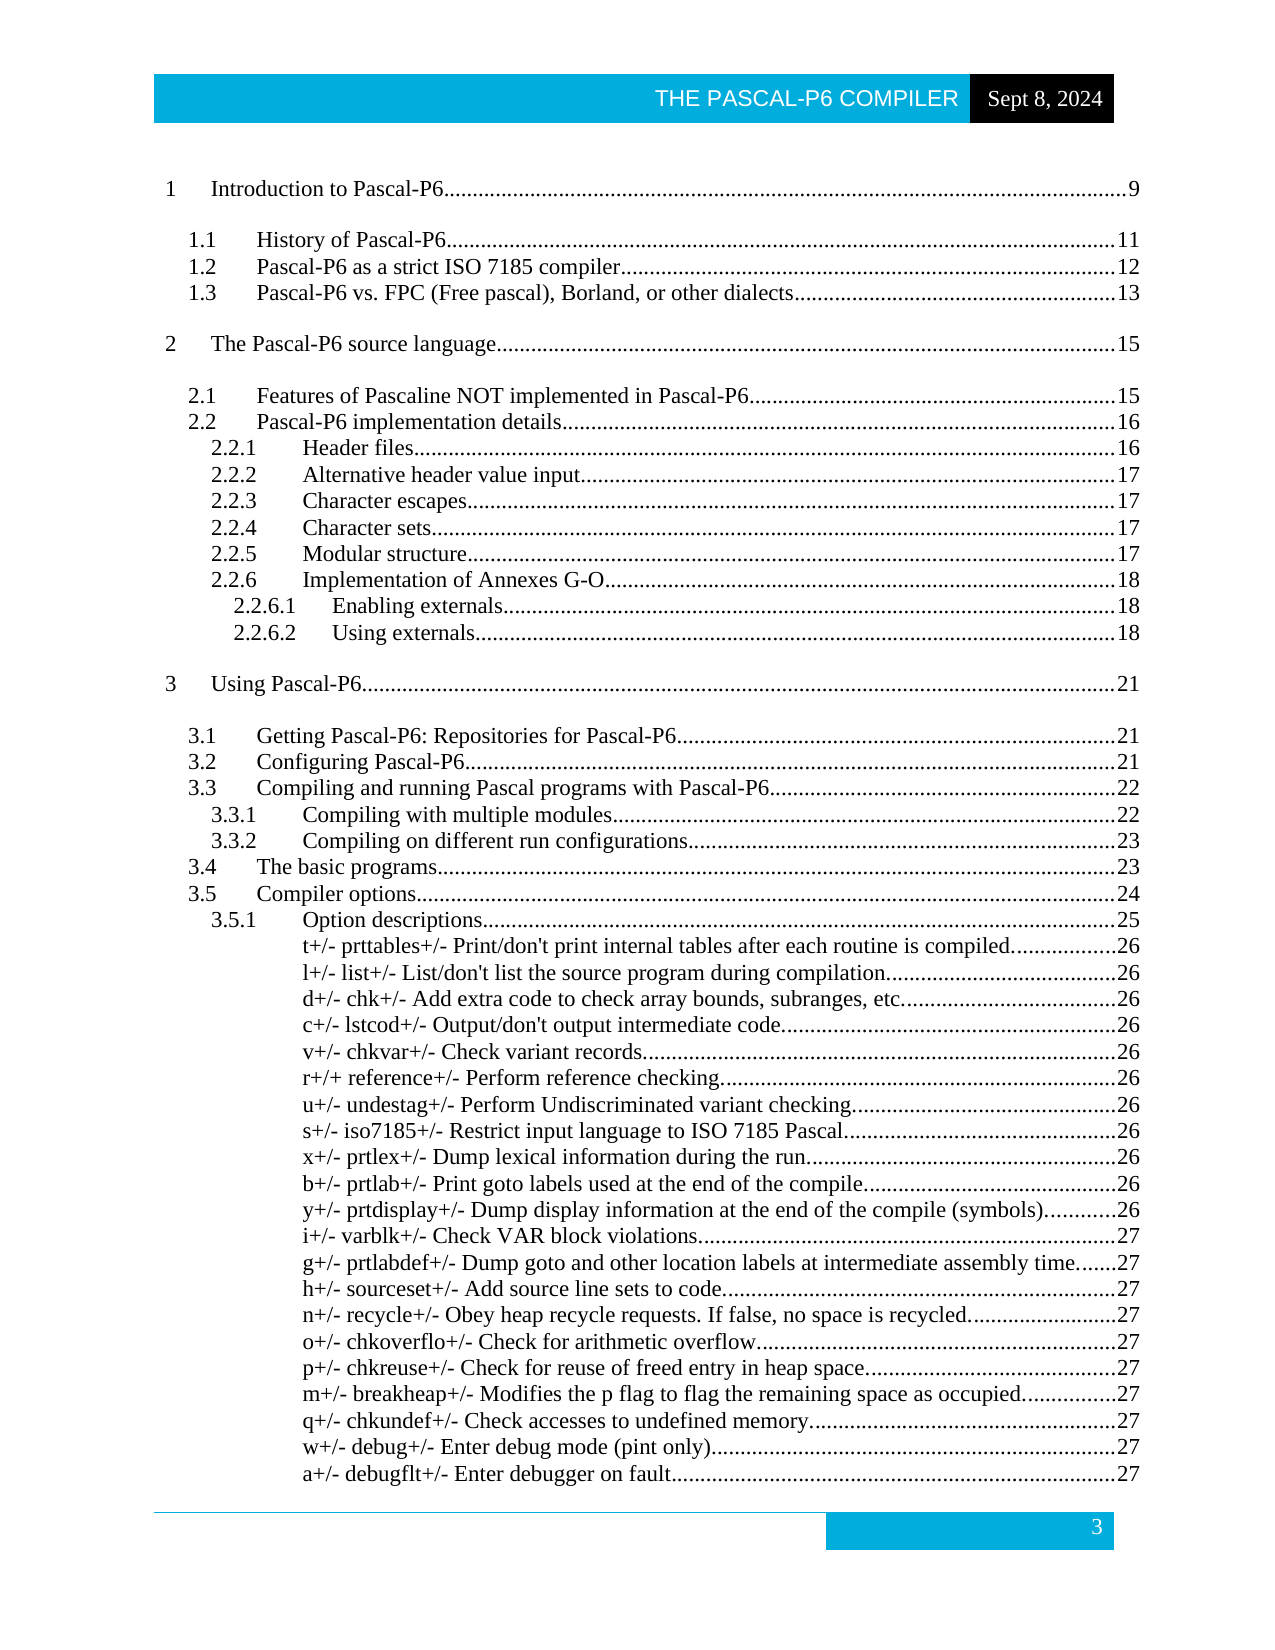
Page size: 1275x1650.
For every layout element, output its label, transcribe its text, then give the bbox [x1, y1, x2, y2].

text m+/- breakheap+/- Modifies the p flag to flag the remaining space as occupied. 27 [211, 1381, 1125, 1407]
text b+/- prtlab+/- Print goto labels used at the end of the compile. 26 [211, 1170, 1125, 1196]
text g+/- prtlabdef+/- Dump goto and other location labels at intermediate assembly time. 27 [211, 1249, 1125, 1275]
text d+/- chk+/- Add extra code to check array bounds, subranges, etc. 26 [211, 985, 1125, 1012]
text r+/+ reference+/- Perform reference checking. 26 [211, 1064, 1125, 1091]
text 2.2.2 Alternative header value input 17 [211, 461, 1125, 487]
text y+/- prtdisplay+/- Dump display information at the end of the compile (symbols). 26 [211, 1196, 1125, 1222]
text i+/- varblk+/- Check VAR block violations. 27 [211, 1222, 1125, 1249]
text 3.3 Compiling and running Pascal programs with Pascal-P6 22 [188, 774, 1125, 801]
text w+/- debug+/- Enter debug mode (pint only). 27 [211, 1433, 1125, 1459]
text 3.4 The basic programs 23 [188, 853, 1125, 880]
text x+/- prtlex+/- Dump lexical information during the run. 26 [211, 1143, 1125, 1170]
text 2.2.6.1 Enabling externals 18 [233, 593, 1125, 619]
text n+/- recycle+/- Obey heap recycle requests. If false, no space is recycled. 27 [211, 1301, 1125, 1328]
text 2.2.1 Header files 16 [211, 434, 1125, 461]
text h+/- sourceset+/- Add source line sets to code. 27 [211, 1275, 1125, 1301]
text 1.2 Pascal-P6 as a strict ISO 7185 compiler 12 [188, 253, 1125, 279]
text 2.2.6.2 Using externals 18 [233, 619, 1125, 645]
text s+/- iso7185+/- Restrict input language to ISO 7185 Pascal. 26 [211, 1117, 1125, 1143]
text v+/- chkvar+/- Check variant records. 26 [211, 1038, 1125, 1064]
text q+/- chkundef+/- Check accesses to undefined memory. 27 [211, 1407, 1125, 1433]
text 2.2.4 Character sets 17 [211, 513, 1125, 540]
text 3.3.2 Compiling on different run configurations 23 [211, 827, 1125, 853]
text 2.2.5 Modular structure 17 [211, 540, 1125, 566]
text t+/- prttables+/- Print/don't print internal tables after each routine is compiled. 26 [211, 932, 1125, 959]
text 2 The Pascal-P6 source language 15 [165, 330, 1125, 357]
text 3.3.1 Compiling with multiple modules 22 [211, 801, 1125, 827]
text 1.1 History of Pascal-P6 11 [188, 226, 1125, 253]
text c+/- lstcod+/- Output/don't output intermediate code. 26 [211, 1012, 1125, 1038]
text 3.5 Compiler options 24 [188, 880, 1125, 906]
text 2.2 Pascal-P6 implementation details 16 [188, 408, 1125, 434]
text 1 Introduction to Pascal-P6 9 [165, 175, 1125, 201]
text 2.1 Features of Pascaline NOT implemented in Pascal-P6 15 [188, 382, 1125, 408]
text 3.5.1 Option descriptions 25 [211, 906, 1125, 932]
text u+/- undestag+/- Perform Undiscriminated variant checking. 26 [211, 1091, 1125, 1117]
text l+/- list+/- List/don't list the source program during compilation. 26 [211, 959, 1125, 985]
text 3 Using Pascal-P6 21 [165, 670, 1125, 697]
text 1.3 Pascal-P6 vs. FPC (Free pascal), Borland, or other dialects 13 [188, 279, 1125, 305]
text 3.2 Configuring Pascal-P6 21 [188, 748, 1125, 774]
text o+/- chkoverflo+/- Check for arithmetic overflow. 27 [211, 1328, 1125, 1354]
text 3.1 Getting Pascal-P6: Repositories for Pascal-P6 21 [188, 722, 1125, 748]
text p+/- chkreuse+/- Check for reuse of freed entry in heap space. 27 [211, 1354, 1125, 1381]
text 2.2.3 Character escapes 17 [211, 487, 1125, 513]
text a+/- debugflt+/- Enter debugger on fault 27 [211, 1459, 1125, 1486]
text 2.2.6 Implementation of Annexes G-O 18 [211, 566, 1125, 593]
